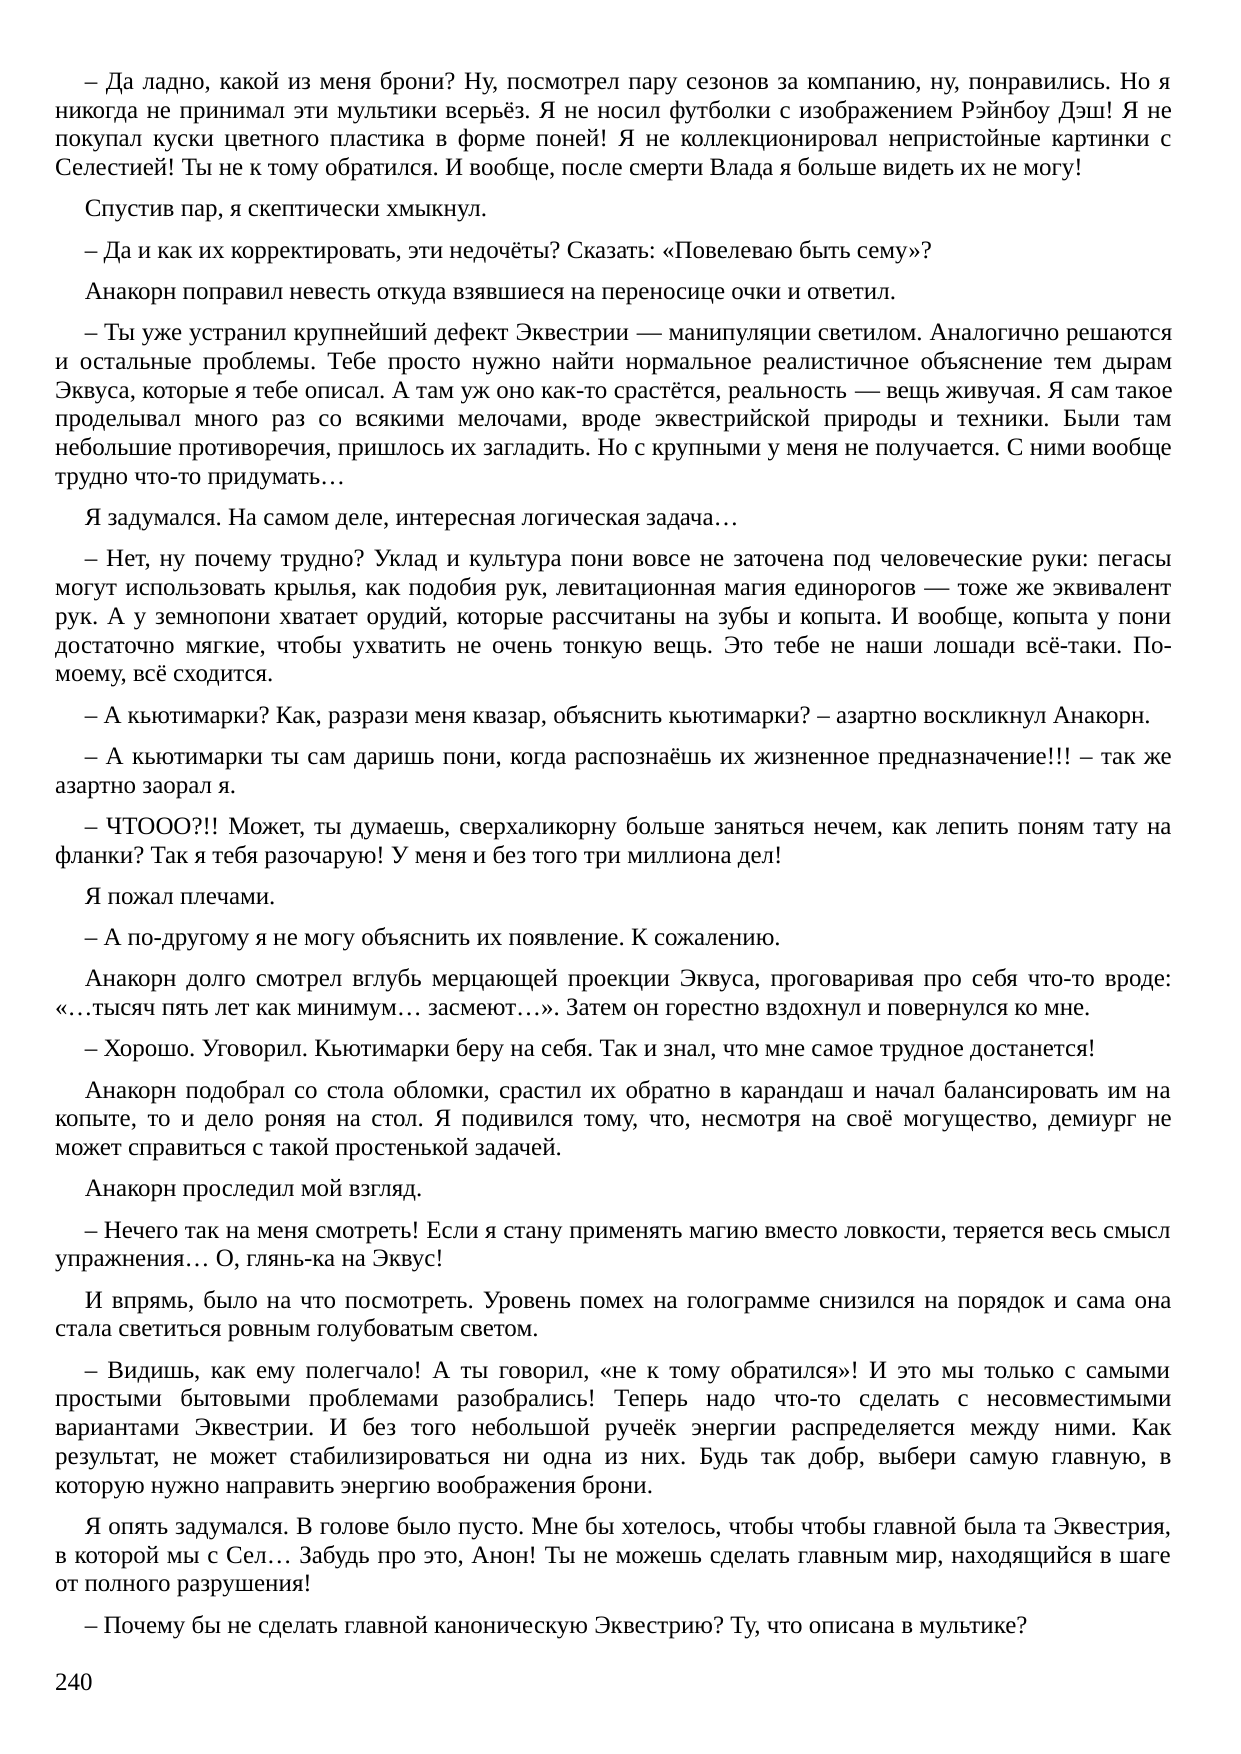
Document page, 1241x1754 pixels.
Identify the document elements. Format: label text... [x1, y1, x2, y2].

text – А по-другому я не могу объяснить их появление. К сожалению. [55, 922, 1173, 951]
text – ЧТООО?!! Может, ты думаешь, сверхаликорну больше заняться нечем, как лепить поням тату на фланки? Так я тебя разочарую! У меня и без того три миллиона дел! [55, 811, 1173, 868]
text – Да и как их корректировать, эти недочёты? Сказать: «Повелеваю быть сему»? [55, 235, 1173, 263]
text И впрямь, было на что посмотреть. Уровень помех на голограмме снизился на порядок и сама она стала светиться ровным голубоватым светом. [55, 1285, 1173, 1342]
text – А кьютимарки? Как, разрази меня квазар, объяснить кьютимарки? – азартно воскликнул Анакорн. [55, 700, 1173, 728]
text Анакорн проследил мой взгляд. [55, 1173, 1173, 1202]
text – Хорошо. Уговорил. Кьютимарки беру на себя. Так и знал, что мне самое трудное достанется! [55, 1033, 1173, 1062]
text – Нет, ну почему трудно? Уклад и культура пони вовсе не заточена под человеческие руки: пегасы могут использовать крылья, как подобия рук, левитационная магия единорогов — тоже же эквивалент рук. А у земнопони хватает орудий, которые рассчитаны на зубы и копыта. И вообще, копыта у пони достаточно мягкие, чтобы ухватить не очень тонкую вещь. Это тебе не наши лошади всё-таки. По-моему, всё сходится. [55, 543, 1173, 687]
text Анакорн подобрал со стола обломки, срастил их обратно в карандаш и начал балансировать им на копыте, то и дело роняя на стол. Я подивился тому, что, несмотря на своё могущество, демиург не может справиться с такой простенькой задачей. [55, 1075, 1173, 1161]
text Анакорн долго смотрел вглубь мерцающей проекции Эквуса, проговаривая про себя что-то вроде: «…тысяч пять лет как минимум… засмеют…». Затем он горестно вздохнул и повернулся ко мне. [55, 963, 1173, 1021]
text Я опять задумался. В голове было пусто. Мне бы хотелось, чтобы чтобы главной была та Эквестрия, в которой мы с Сел… Забудь про это, Анон! Ты не можешь сделать главным мир, находящийся в шаге от полного разрушения! [55, 1511, 1173, 1597]
text – А кьютимарки ты сам даришь пони, когда распознаёшь их жизненное предназначение!!! – так же азартно заорал я. [55, 741, 1173, 798]
text – Да ладно, какой из меня брони? Ну, посмотрел пару сезонов за компанию, ну, понравились. Но я никогда не принимал эти мультики всерьёз. Я не носил футболки с изображением Рэйнбоу Дэш! Я не покупал куски цветного пластика в форме поней! Я не коллекционировал непристойные картинки с Селестией! Ты не к тому обратился. И вообще, после смерти Влада я больше видеть их не могу! [55, 66, 1173, 181]
text – Видишь, как ему полегчало! А ты говорил, «не к тому обратился»! И это мы только с самыми простыми бытовыми проблемами разобрались! Теперь надо что-то сделать с несовместимыми вариантами Эквестрии. И без того небольшой ручеёк энергии распределяется между ними. Как результат, не может стабилизироваться ни одна из них. Будь так добр, выбери самую главную, в которую нужно направить энергию воображения брони. [55, 1355, 1173, 1498]
text Я пожал плечами. [55, 881, 1173, 910]
text – Почему бы не сделать главной каноническую Эквестрию? Ту, что описана в мультике? [55, 1610, 1173, 1638]
text Спустив пар, я скептически хмыкнул. [55, 193, 1173, 222]
text Я задумался. На самом деле, интересная логическая задача… [55, 502, 1173, 531]
text – Нечего так на меня смотреть! Если я стану применять магию вместо ловкости, теряется весь смысл упражнения… О, глянь-ка на Эквус! [55, 1215, 1173, 1272]
text – Ты уже устранил крупнейший дефект Эквестрии — манипуляции светилом. Аналогично решаются и остальные проблемы. Тебе просто нужно найти нормальное реалистичное объяснение тем дырам Эквуса, которые я тебе описал. А там уж оно как-то срастётся, реальность — вещь живучая. Я сам такое проделывал много раз со всякими мелочами, вроде эквестрийской природы и техники. Были там небольшие противоречия, пришлось их загладить. Но с крупными у меня не получается. С ними вообще трудно что-то придумать… [55, 317, 1173, 490]
text Анакорн поправил невесть откуда взявшиеся на переносице очки и ответил. [55, 276, 1173, 305]
